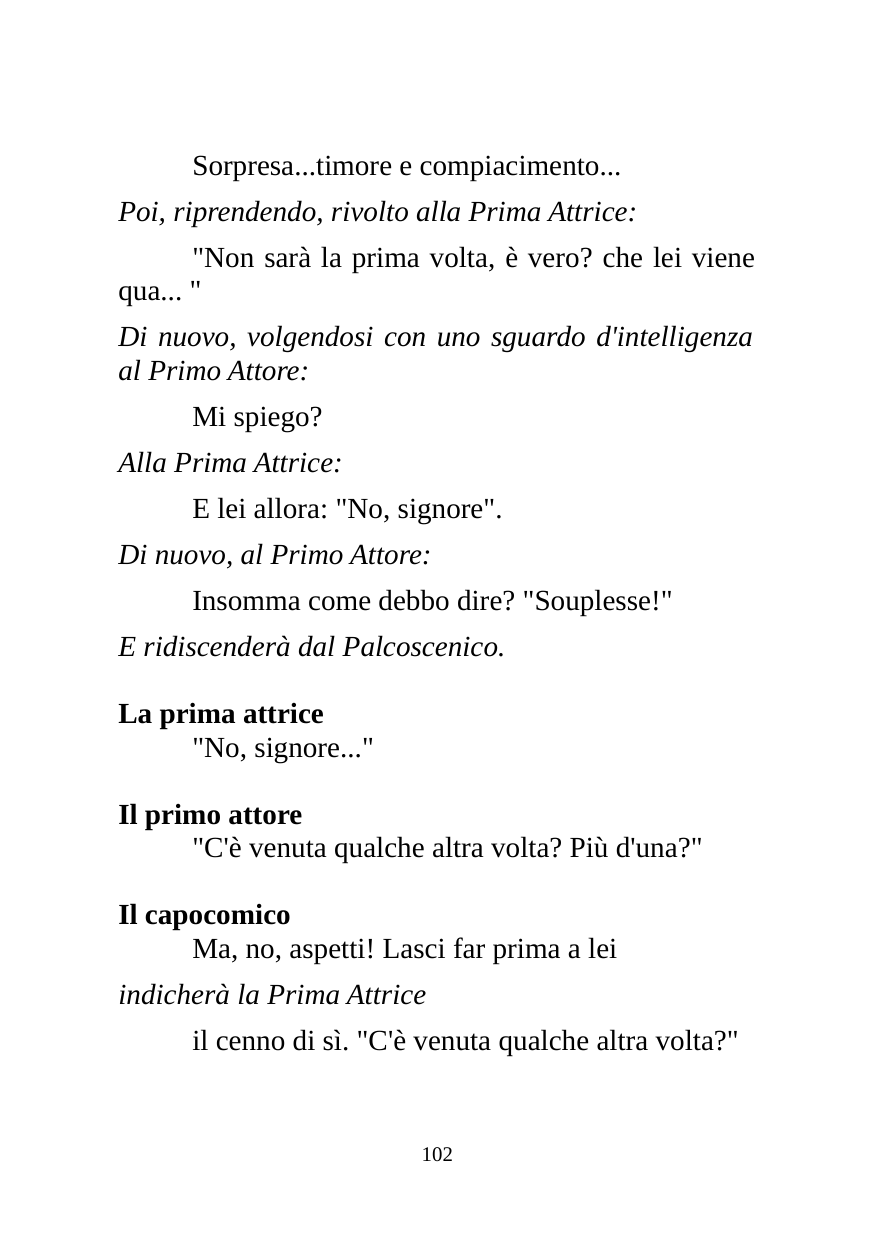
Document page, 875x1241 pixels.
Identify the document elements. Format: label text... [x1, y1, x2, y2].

text Insomma come debbo dire? "Souplesse!" [118, 583, 756, 617]
text Di nuovo, al Primo Attore: [118, 537, 756, 571]
text Sorpresa...timore e compiacimento... [118, 148, 756, 181]
text indicherà la Prima Attrice [118, 977, 756, 1011]
text Poi, riprendendo, rivolto alla Prima Attrice: [118, 194, 756, 227]
text Di nuovo, volgendosi con uno sguardo d'intelligenza al Primo Attore: [118, 319, 756, 386]
text E lei allora: "No, signore". [118, 491, 756, 524]
text Il primo attore [118, 797, 756, 830]
text La prima attrice [118, 696, 756, 730]
text Ma, no, aspetti! Lasci far prima a lei [118, 931, 756, 964]
text "C'è venuta qualche altra volta? Più d'una?" [118, 830, 756, 864]
text "No, signore..." [118, 730, 756, 763]
text Alla Prima Attrice: [118, 445, 756, 478]
text Mi spiego? [118, 399, 756, 432]
text E ridiscenderà dal Palcoscenico. [118, 629, 756, 663]
text il cenno di sì. "C'è venuta qualche altra volta?" [118, 1023, 756, 1057]
text "Non sarà la prima volta, è vero? che lei viene qua... " [118, 240, 756, 307]
text Il capocomico [118, 897, 756, 931]
